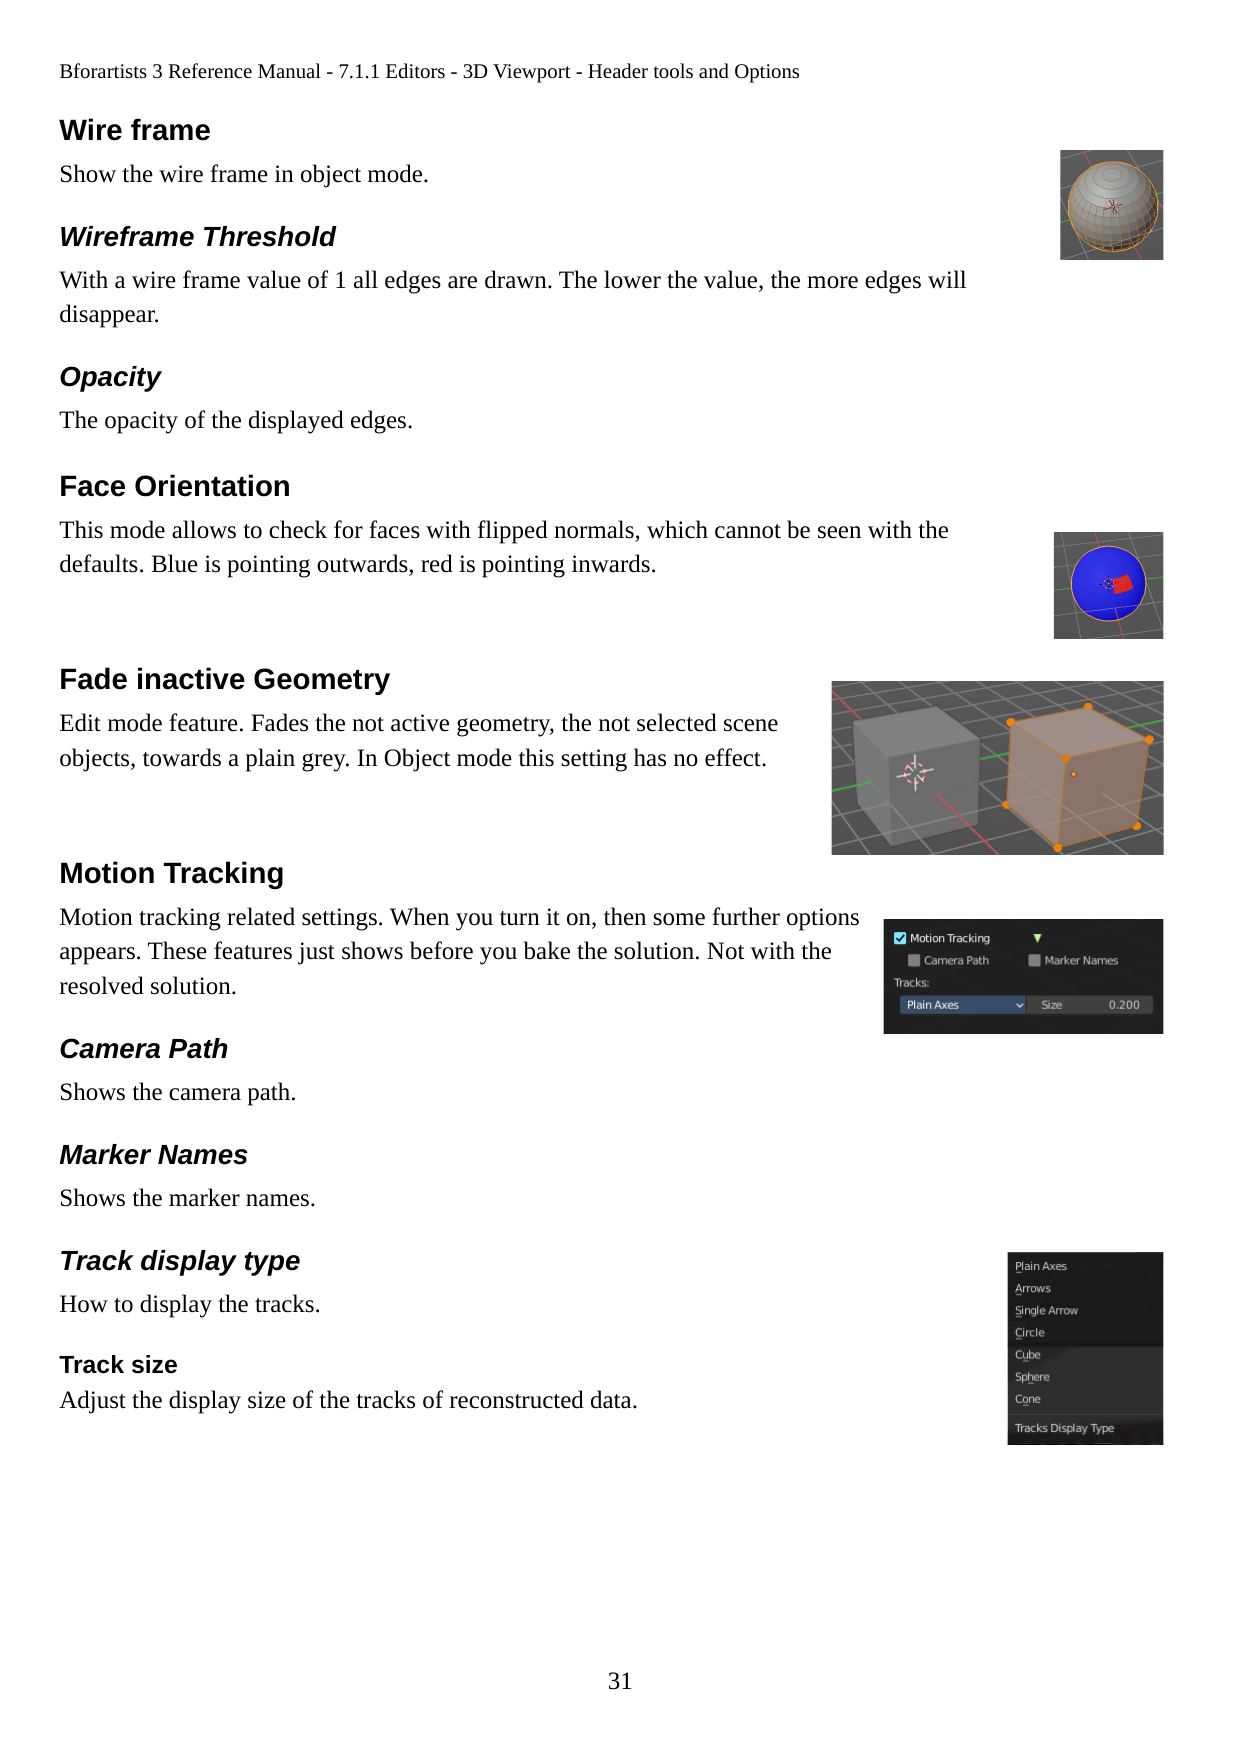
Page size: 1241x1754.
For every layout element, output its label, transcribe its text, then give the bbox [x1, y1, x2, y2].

picture [1053, 532, 1164, 639]
subtitle Marker Names [59, 1138, 1181, 1170]
picture [1007, 1252, 1164, 1445]
subtitle Track size [59, 1350, 1007, 1379]
subtitle [1164, 1350, 1181, 1379]
subtitle Fade inactive Geometry [59, 662, 1181, 696]
text Shows the marker names. [59, 1183, 1181, 1212]
text Shows the camera path. [59, 1077, 1181, 1106]
picture [883, 919, 1164, 1034]
picture [1060, 150, 1164, 260]
subtitle Camera Path [59, 1032, 1181, 1064]
picture [831, 681, 1164, 855]
subtitle Wireframe Threshold [59, 220, 1060, 252]
text The opacity of the displayed edges. [59, 405, 1181, 434]
subtitle [1164, 220, 1181, 252]
subtitle Motion Tracking [59, 856, 1181, 889]
text With a wire frame value of 1 all edges are drawn. The lower the value, the more edges will disappear. [59, 265, 1181, 328]
subtitle Track display type [59, 1244, 1181, 1276]
text Show the wire frame in object mode. [59, 159, 1060, 188]
text This mode allows to check for faces with flipped normals, which cannot be seen with the defaults. Blue is pointing outwards, red is pointing inwards. [59, 515, 1181, 578]
text Edit mode feature. Fades the not active geometry, the not selected scene objects, towards a plain grey. In Object mode this setting has no effect. [59, 708, 831, 772]
subtitle Face Orientation [59, 469, 1181, 503]
text How to display the tracks. [59, 1289, 1007, 1317]
subtitle Wire frame [59, 113, 1181, 146]
text Adjust the display size of the tracks of reconstructed data. [59, 1385, 1007, 1414]
text Motion tracking related settings. When you turn it on, then some further options appears. These features just shows before you bake the solution. Not with the resolved solution. [59, 902, 1181, 1000]
subtitle Opacity [59, 361, 1181, 393]
